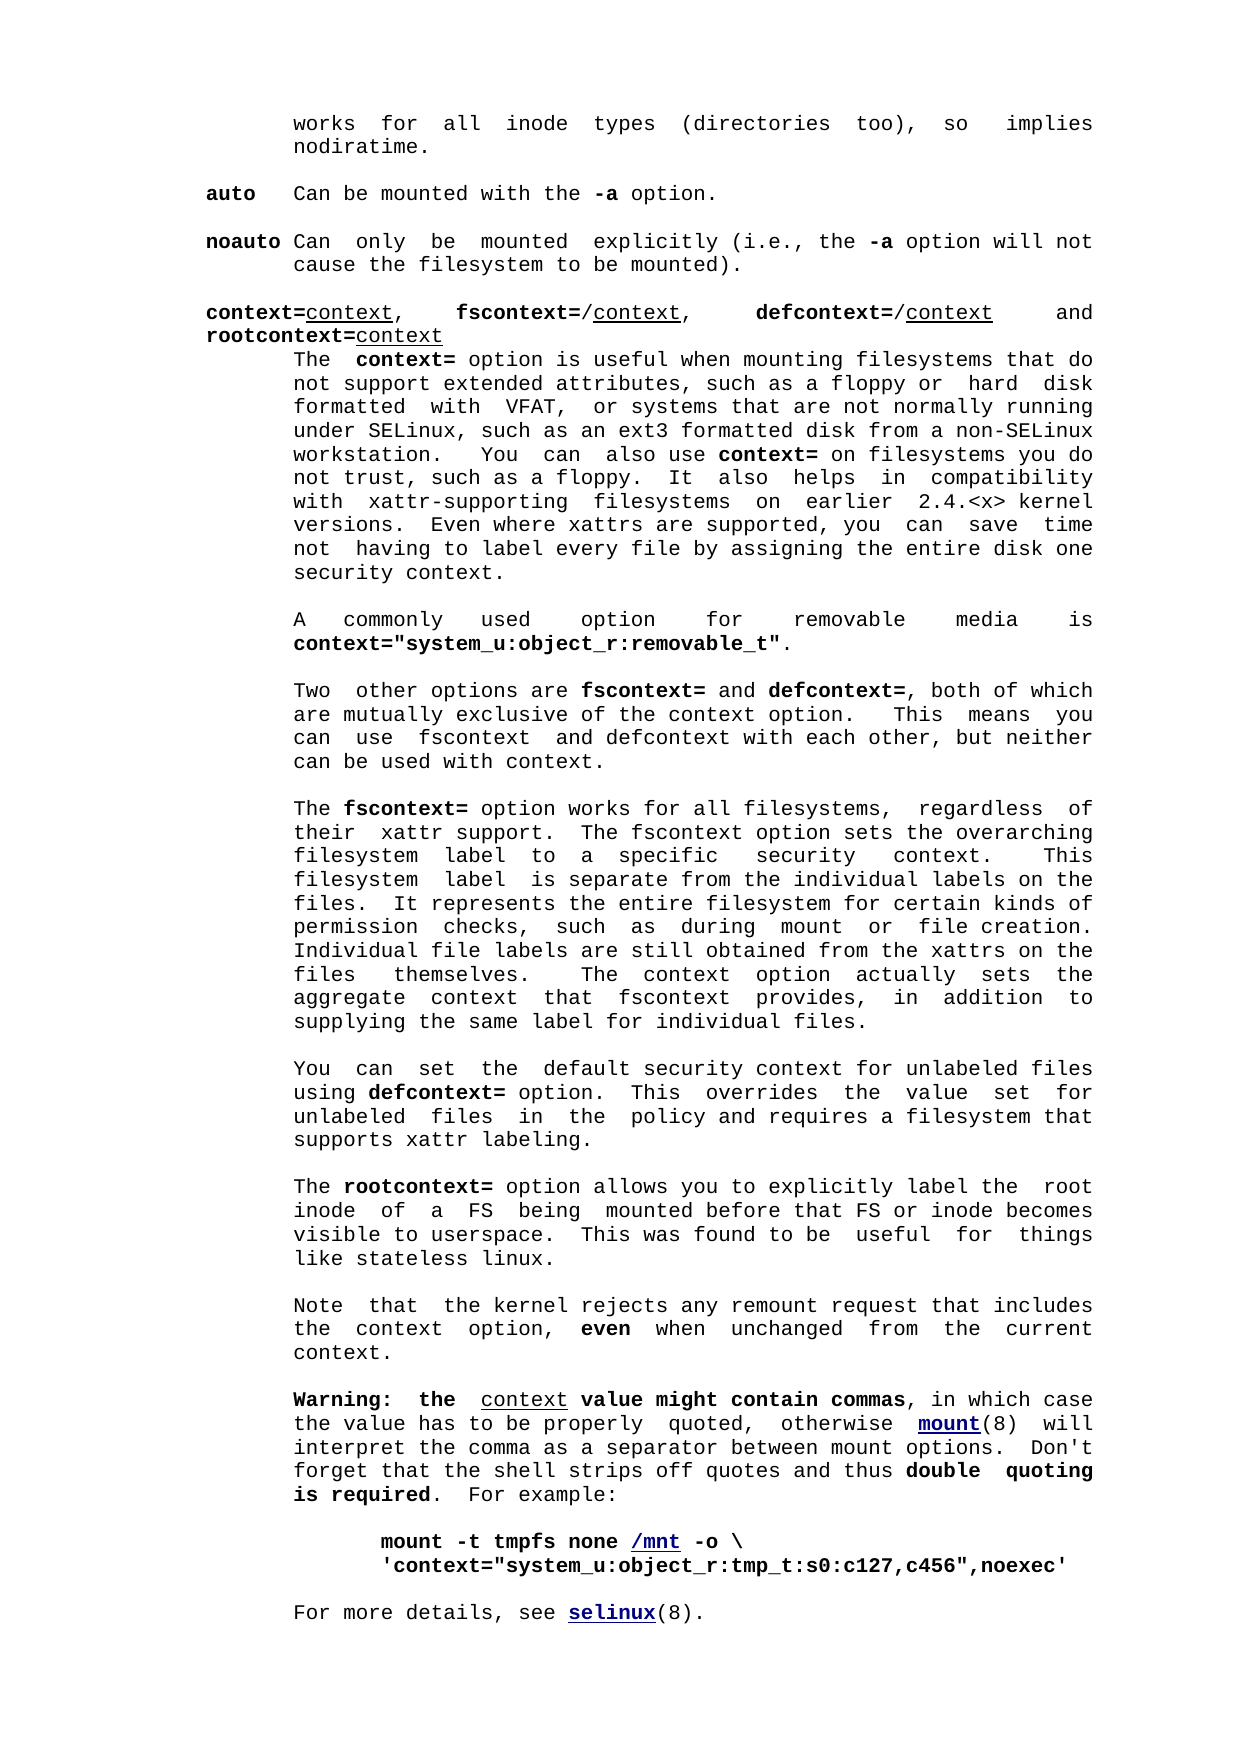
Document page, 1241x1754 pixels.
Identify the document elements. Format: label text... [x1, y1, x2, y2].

text visible to userspace. This was found to be useful for things [118, 1224, 1122, 1247]
text noauto Can only be mounted explicitly (i.e., the -a option will not [118, 231, 1122, 254]
text For more details, see selinux(8). [118, 1602, 1122, 1626]
text using defcontext= option. This overrides the value set for [118, 1082, 1122, 1106]
text interpret the comma as a separator between mount options. Don't [118, 1437, 1122, 1460]
text not support extended attributes, such as a floppy or hard disk [118, 373, 1122, 396]
text files. It represents the entire filesystem for certain kinds of [118, 893, 1122, 916]
text security context. [118, 562, 1122, 585]
text not trust, such as a floppy. It also helps in compatibility [118, 467, 1122, 491]
text supplying the same label for individual files. [118, 1011, 1122, 1035]
text The context= option is useful when mounting filesystems that do [118, 349, 1122, 373]
text context="system_u:object_r:removable_t". [118, 633, 1122, 656]
text You can set the default security context for unlabeled files [118, 1058, 1122, 1082]
text Warning: the context value might contain commas, in which case [118, 1389, 1122, 1413]
text 'context="system_u:object_r:tmp_t:s0:c127,c456",noexec' [118, 1555, 1122, 1578]
text supports xattr labeling. [118, 1129, 1122, 1153]
text formatted with VFAT, or systems that are not normally running [118, 396, 1122, 420]
text works for all inode types (directories too), so implies [118, 112, 1122, 136]
text the context option, even when unchanged from the current [118, 1318, 1122, 1342]
text under SELinux, such as an ext3 formatted disk from a non-SELinux [118, 420, 1122, 443]
text The fscontext= option works for all filesystems, regardless of [118, 798, 1122, 822]
text Two other options are fscontext= and defcontext=, both of which [118, 680, 1122, 704]
text their xattr support. The fscontext option sets the overarching [118, 822, 1122, 846]
text nodiratime. [118, 136, 1122, 160]
text filesystem label is separate from the individual labels on the [118, 869, 1122, 893]
text files themselves. The context option actually sets the [118, 964, 1122, 987]
text Individual file labels are still obtained from the xattrs on the [118, 940, 1122, 964]
text with xattr-supporting filesystems on earlier 2.4.<x> kernel [118, 491, 1122, 514]
text are mutually exclusive of the context option. This means you [118, 704, 1122, 727]
text rootcontext=context [118, 325, 1122, 349]
text cause the filesystem to be mounted). [118, 254, 1122, 278]
text unlabeled files in the policy and requires a filesystem that [118, 1106, 1122, 1129]
text can use fscontext and defcontext with each other, but neither [118, 727, 1122, 751]
text auto Can be mounted with the -a option. [118, 183, 1122, 207]
text A commonly used option for removable media is [118, 609, 1122, 633]
text Note that the kernel rejects any remount request that includes [118, 1295, 1122, 1318]
text inode of a FS being mounted before that FS or inode becomes [118, 1200, 1122, 1224]
text mount -t tmpfs none /mnt -o \ [118, 1531, 1122, 1555]
text can be used with context. [118, 751, 1122, 774]
text context=context, fscontext=/context, defcontext=/context and [118, 302, 1122, 325]
text versions. Even where xattrs are supported, you can save time [118, 514, 1122, 538]
text like stateless linux. [118, 1247, 1122, 1271]
text not having to label every file by assigning the entire disk one [118, 538, 1122, 562]
text the value has to be properly quoted, otherwise mount(8) will [118, 1413, 1122, 1437]
text forget that the shell strips off quotes and thus double quoting [118, 1460, 1122, 1484]
text The rootcontext= option allows you to explicitly label the root [118, 1177, 1122, 1200]
text context. [118, 1342, 1122, 1366]
text permission checks, such as during mount or file creation. [118, 916, 1122, 940]
text is required. For example: [118, 1484, 1122, 1508]
text aggregate context that fscontext provides, in addition to [118, 987, 1122, 1011]
text filesystem label to a specific security context. This [118, 846, 1122, 869]
text workstation. You can also use context= on filesystems you do [118, 443, 1122, 467]
